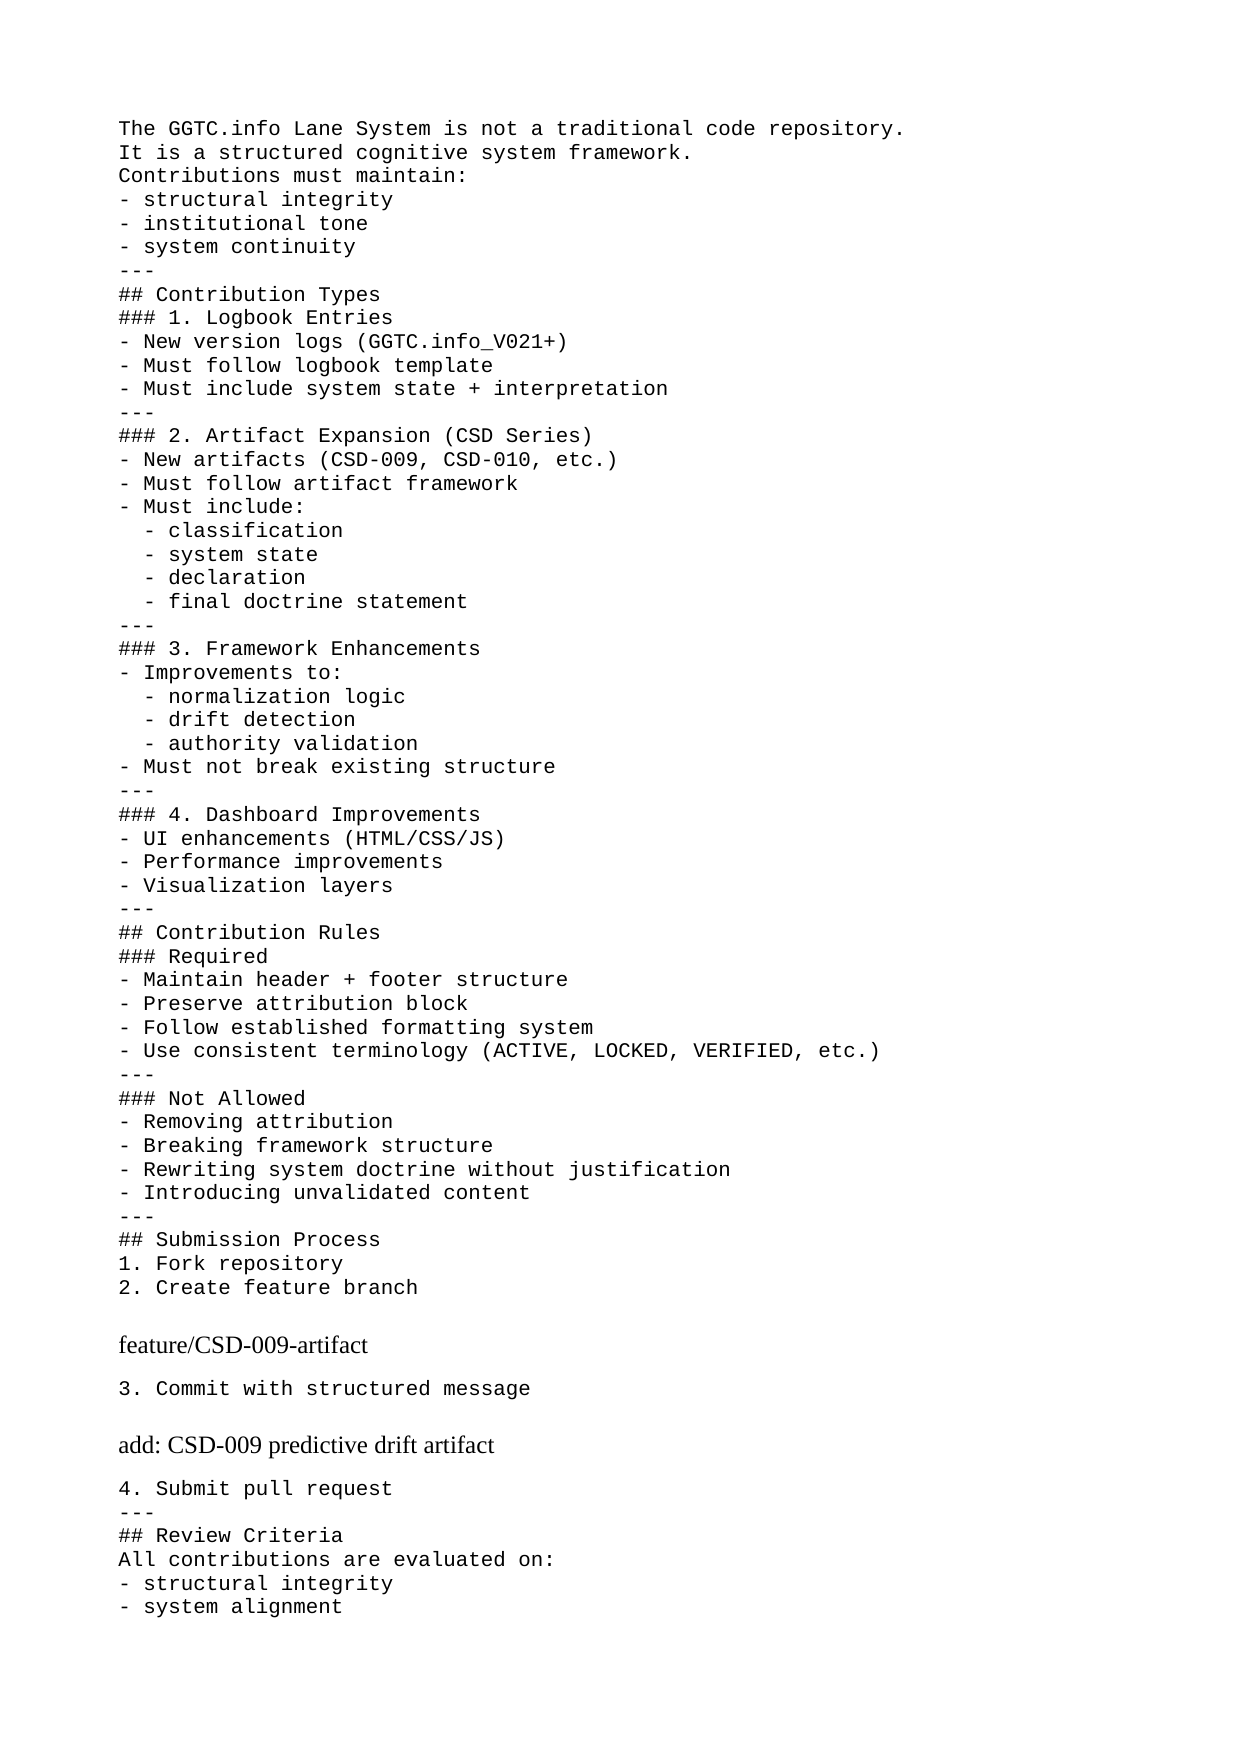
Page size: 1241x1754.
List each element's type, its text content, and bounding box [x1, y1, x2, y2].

text - Rewriting system doctrine without justification [118, 1158, 1122, 1182]
text - Removing attribution [118, 1111, 1122, 1135]
text - system state [118, 544, 1122, 567]
text - Improvements to: [118, 662, 1122, 686]
text - structural integrity [118, 1573, 1122, 1596]
text 2. Create feature branch [118, 1277, 1122, 1300]
text --- [118, 260, 1122, 284]
text ## Contribution Rules [118, 922, 1122, 946]
text Contributions must maintain: [118, 165, 1122, 189]
text --- [118, 780, 1122, 804]
text 3. Commit with structured message [118, 1377, 1122, 1401]
text - institutional tone [118, 213, 1122, 236]
text --- [118, 898, 1122, 922]
text - structural integrity [118, 189, 1122, 213]
text - declaration [118, 567, 1122, 591]
text ### Required [118, 946, 1122, 969]
text ### 1. Logbook Entries [118, 307, 1122, 331]
text ## Submission Process [118, 1229, 1122, 1253]
text - classification [118, 520, 1122, 544]
text add: CSD-009 predictive drift artifact [118, 1431, 1122, 1459]
text It is a structured cognitive system framework. [118, 142, 1122, 165]
text - system alignment [118, 1596, 1122, 1620]
text --- [118, 402, 1122, 426]
text - Must follow artifact framework [118, 473, 1122, 496]
text - authority validation [118, 733, 1122, 757]
text ## Contribution Types [118, 284, 1122, 307]
text 4. Submit pull request [118, 1478, 1122, 1502]
text --- [118, 1502, 1122, 1526]
text - Use consistent terminology (ACTIVE, LOCKED, VERIFIED, etc.) [118, 1040, 1122, 1064]
text - Preserve attribution block [118, 993, 1122, 1017]
text - New artifacts (CSD-009, CSD-010, etc.) [118, 449, 1122, 473]
text ### 3. Framework Enhancements [118, 638, 1122, 662]
text The GGTC.info Lane System is not a traditional code repository. [118, 118, 1122, 142]
text ### 4. Dashboard Improvements [118, 804, 1122, 827]
text - Follow established formatting system [118, 1017, 1122, 1040]
text --- [118, 1064, 1122, 1088]
text - Performance improvements [118, 851, 1122, 875]
text - drift detection [118, 709, 1122, 733]
text ### Not Allowed [118, 1088, 1122, 1111]
text - Visualization layers [118, 875, 1122, 898]
text - normalization logic [118, 686, 1122, 709]
text All contributions are evaluated on: [118, 1549, 1122, 1573]
text - Must include: [118, 496, 1122, 520]
text - Must follow logbook template [118, 354, 1122, 378]
text - New version logs (GGTC.info_V021+) [118, 331, 1122, 354]
text --- [118, 1206, 1122, 1229]
text - final doctrine statement [118, 591, 1122, 615]
text ### 2. Artifact Expansion (CSD Series) [118, 426, 1122, 449]
text - Breaking framework structure [118, 1135, 1122, 1158]
text --- [118, 615, 1122, 638]
text - system continuity [118, 236, 1122, 260]
text feature/CSD-009-artifact [118, 1330, 1122, 1359]
text ## Review Criteria [118, 1526, 1122, 1549]
text - UI enhancements (HTML/CSS/JS) [118, 827, 1122, 851]
text - Maintain header + footer structure [118, 969, 1122, 993]
text - Must include system state + interpretation [118, 378, 1122, 402]
text 1. Fork repository [118, 1253, 1122, 1277]
text - Must not break existing structure [118, 757, 1122, 780]
text - Introducing unvalidated content [118, 1182, 1122, 1206]
